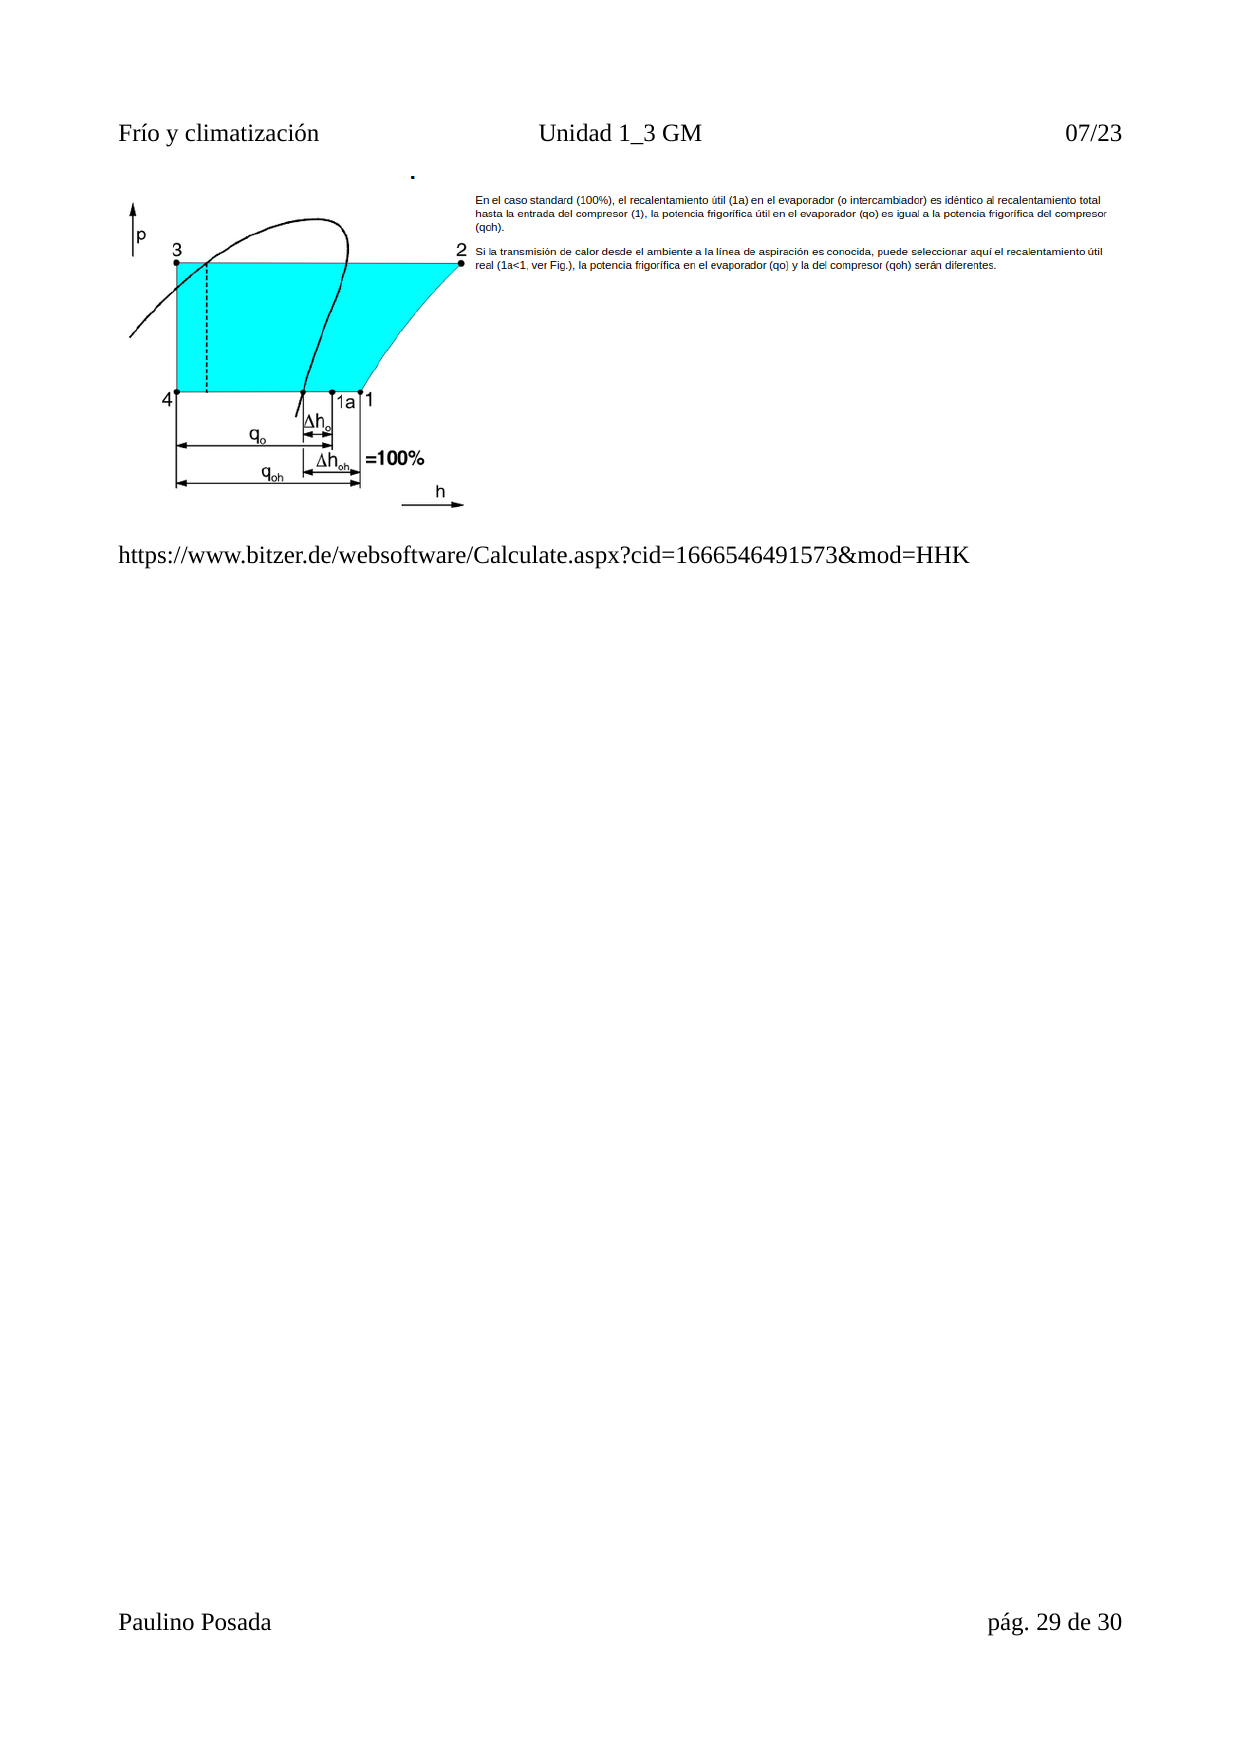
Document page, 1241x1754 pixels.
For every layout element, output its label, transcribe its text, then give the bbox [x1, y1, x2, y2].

picture [118, 176, 1123, 527]
text https://www.bitzer.de/websoftware/Calculate.aspx?cid=1666546491573&mod=HHK [118, 527, 1122, 569]
